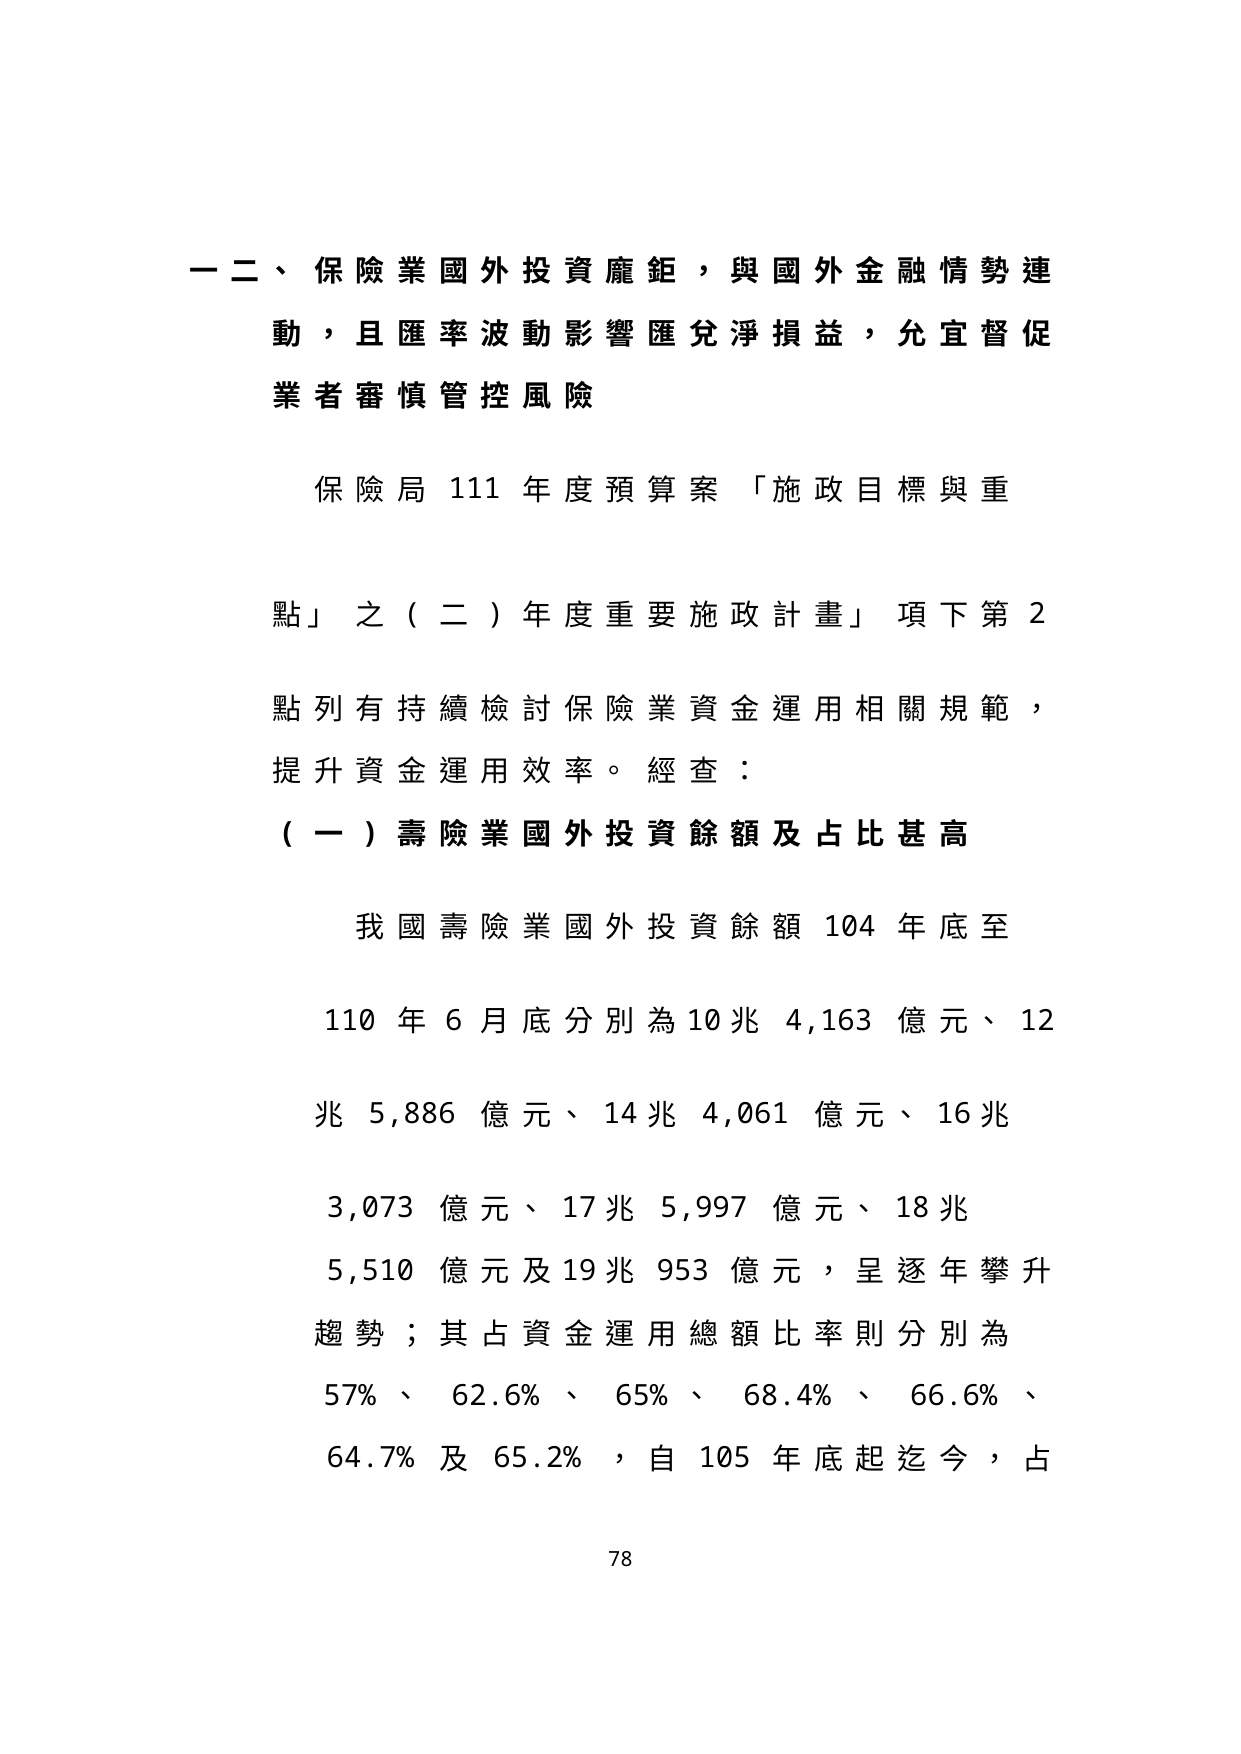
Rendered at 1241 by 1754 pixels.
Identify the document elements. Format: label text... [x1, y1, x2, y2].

text 一二、保險業國外投資龐鉅，與國外金融情勢連動，且匯率波動影響匯兌淨損益，允宜督促業者審慎管控風險 [183, 227, 1058, 415]
text 保險局111年度預算案「施政目標與重點」之(二)年度重要施政計畫」項下第2點列有持續檢討保險業資金運用相關規範，提升資金運用效率。經查： [242, 415, 1058, 790]
text 我國壽險業國外投資餘額104年底至110年6月底分別為10兆4,163億元、12兆5,886億元、14兆4,061億元、16兆3,073億元、17兆5,997億元、18兆5,510億元及19兆953億元，呈逐年攀升趨勢；其占資金運用總額比率則分別為57%、62.6%、65%、68.4%、66.6%、64.7%及65.2%，自105年底起迄今，占 [271, 852, 1058, 1477]
text (一)壽險業國外投資餘額及占比甚高 [242, 790, 1058, 852]
